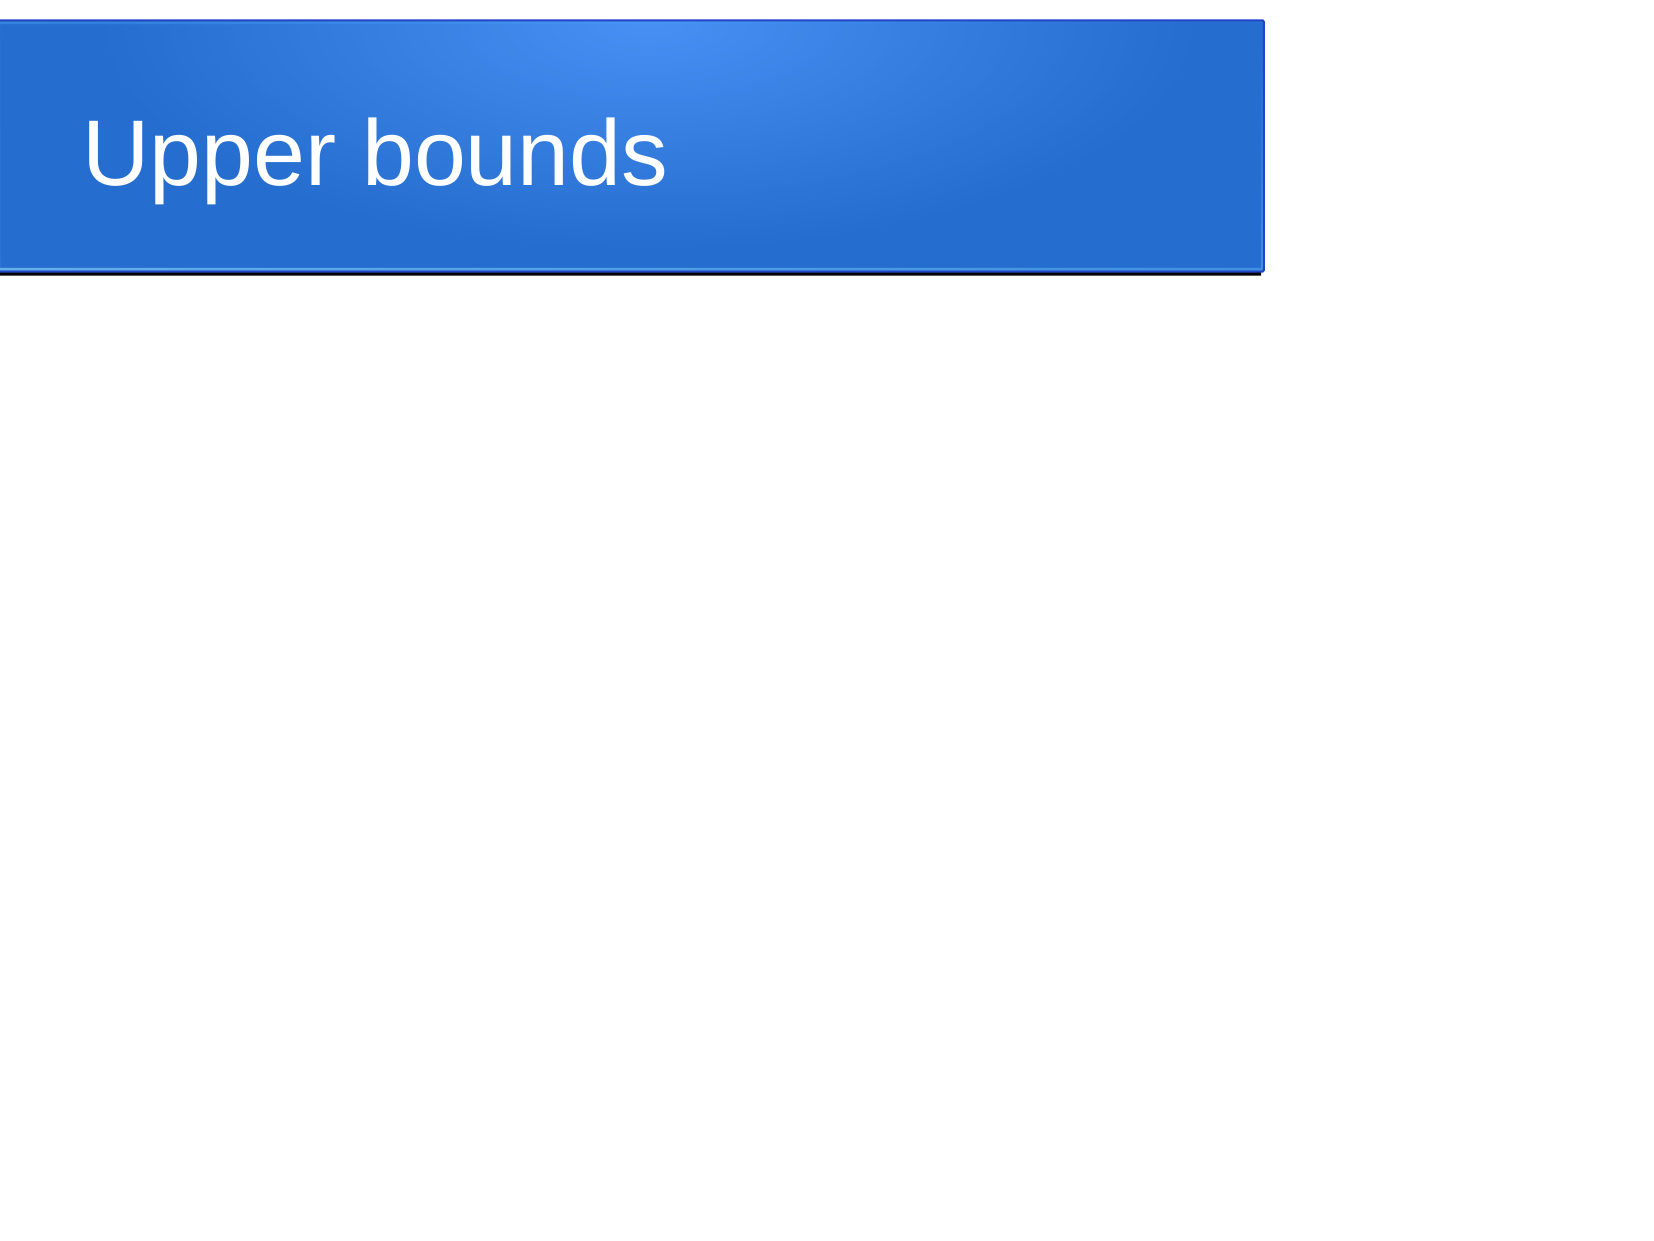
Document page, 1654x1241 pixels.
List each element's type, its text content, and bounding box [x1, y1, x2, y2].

title Upper bounds [82, 49, 1250, 257]
